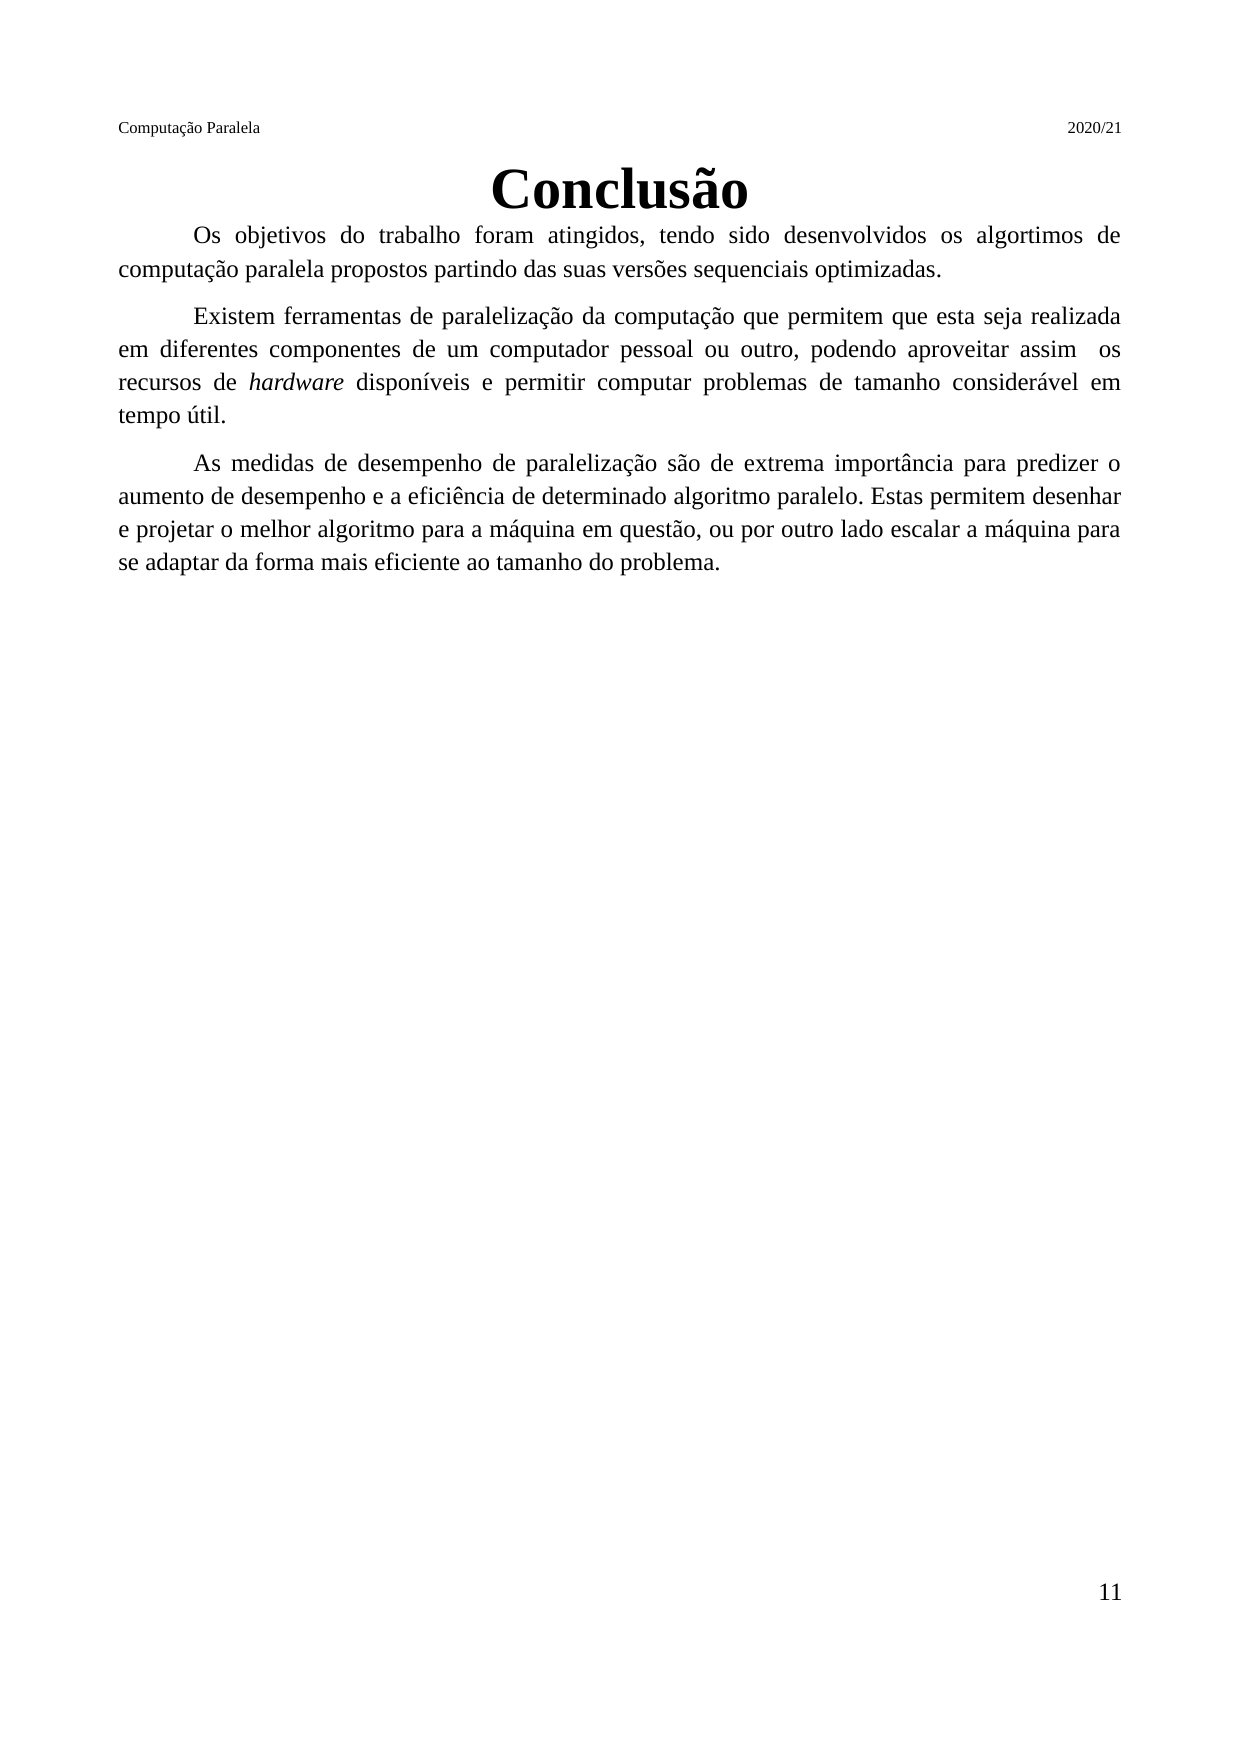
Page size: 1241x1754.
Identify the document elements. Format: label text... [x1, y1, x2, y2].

text Os objetivos do trabalho foram atingidos, tendo sido desenvolvidos os algortimos de computação paralela propostos partindo das suas versões sequenciais optimizadas. [118, 221, 1122, 282]
subtitle Conclusão [118, 153, 1122, 221]
text Existem ferramentas de paralelização da computação que permitem que esta seja realizada em diferentes componentes de um computador pessoal ou outro, podendo aproveitar assim os recursos de hardware disponíveis e permitir computar problemas de tamanho considerável em tempo útil. [118, 301, 1122, 429]
text As medidas de desempenho de paralelização são de extrema importância para predizer o aumento de desempenho e a eficiência de determinado algoritmo paralelo. Estas permitem desenhar e projetar o melhor algoritmo para a máquina em questão, ou por outro lado escalar a máquina para se adaptar da forma mais eficiente ao tamanho do problema. [118, 448, 1122, 576]
